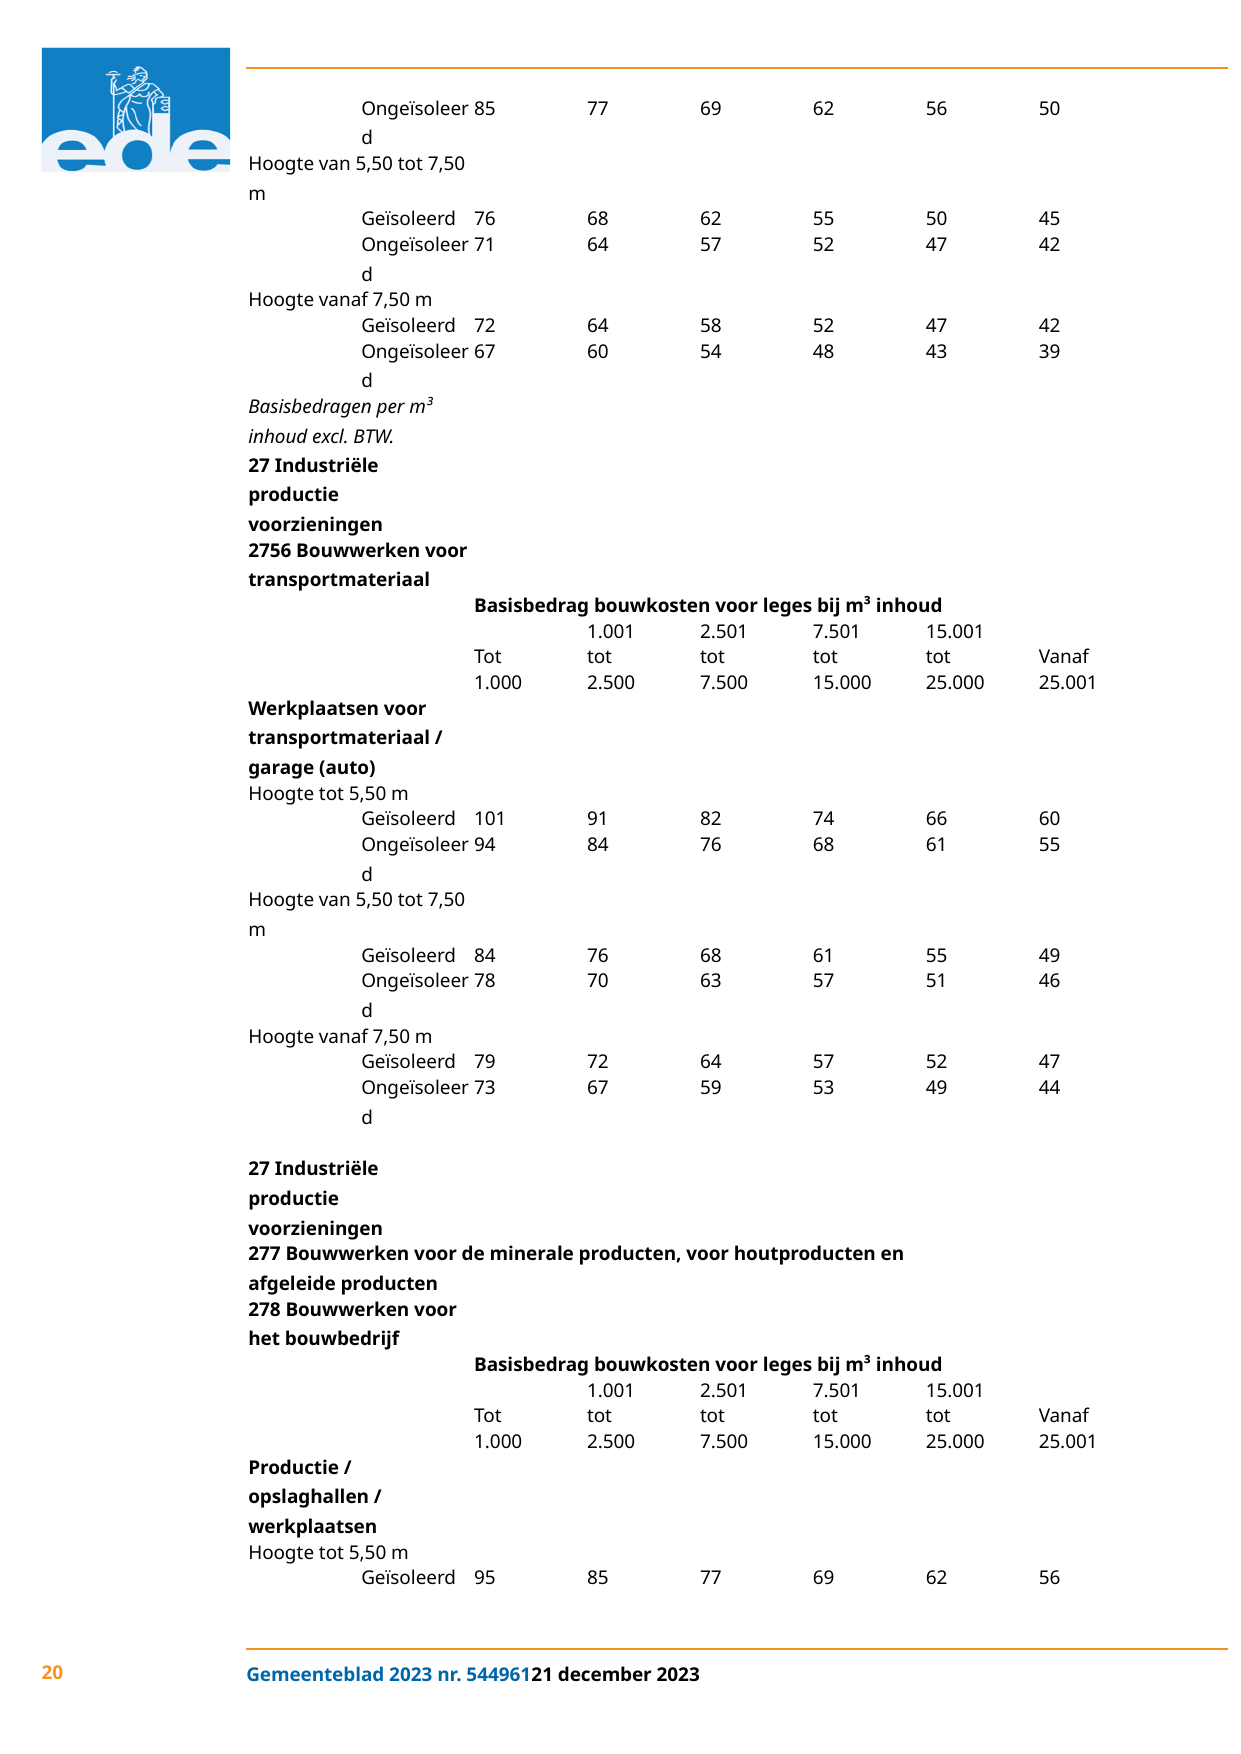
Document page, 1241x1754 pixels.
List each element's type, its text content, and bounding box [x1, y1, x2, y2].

table_cell [926, 780, 1038, 806]
table_header [474, 452, 587, 537]
table_cell [1039, 286, 1152, 312]
table_cell [1039, 537, 1152, 592]
table_cell [700, 887, 813, 942]
table_header [926, 452, 1038, 537]
table_cell [1039, 1130, 1152, 1156]
table_cell Hoogte van 5,50 tot 7,50 m [248, 150, 474, 205]
table_cell Vanaf [1039, 1403, 1152, 1428]
table_cell [700, 150, 813, 205]
table_cell Geïsoleerd [361, 806, 474, 831]
table_cell [926, 1240, 1038, 1296]
table_cell 15.001 [926, 1377, 1038, 1402]
table_cell 74 [813, 806, 926, 831]
table_cell [813, 695, 926, 780]
table_cell [248, 968, 361, 1023]
table_cell 91 [587, 806, 700, 831]
table_cell 73 [474, 1075, 587, 1130]
table_cell [1039, 393, 1152, 448]
table_cell 278 Bouwwerken voor het bouwbedrijf [248, 1296, 474, 1351]
table_cell 25.000 [926, 1428, 1038, 1454]
table_cell 2756 Bouwwerken voor transportmateriaal [248, 537, 474, 592]
table_cell 94 [474, 831, 587, 887]
table_cell tot [813, 644, 926, 669]
table_cell 1.001 [587, 1377, 700, 1402]
table_cell Ongeïsoleerd [361, 338, 474, 393]
table_cell 85 [474, 95, 587, 150]
table_cell [926, 150, 1038, 205]
table_cell Basisbedrag bouwkosten voor leges bij m³ inhoud [474, 592, 1152, 618]
table_cell Werkplaatsen voor transportmateriaal / garage (auto) [248, 695, 474, 780]
table_cell [587, 393, 700, 448]
table_cell [248, 338, 361, 393]
table_cell [813, 150, 926, 205]
table_cell [587, 780, 700, 806]
table_cell [926, 1539, 1038, 1564]
table_cell 76 [587, 942, 700, 968]
table_cell [700, 695, 813, 780]
table_cell 77 [700, 1565, 813, 1590]
table_cell 84 [474, 942, 587, 968]
table_cell [1039, 1023, 1152, 1049]
table_cell [248, 1130, 361, 1156]
table_cell [700, 1296, 813, 1351]
table_cell [474, 286, 587, 312]
table_cell 58 [700, 312, 813, 338]
table_cell [474, 393, 587, 448]
table_cell 76 [474, 205, 587, 231]
table_cell [813, 1454, 926, 1539]
table_cell 54 [700, 338, 813, 393]
table_cell [1039, 1539, 1152, 1564]
table_cell 47 [926, 312, 1038, 338]
table_cell 69 [813, 1565, 926, 1590]
table_cell [587, 1023, 700, 1049]
table_cell 95 [474, 1565, 587, 1590]
table_cell 72 [587, 1049, 700, 1074]
table_cell [248, 1351, 361, 1377]
table_cell [926, 1156, 1038, 1240]
table_cell [361, 592, 474, 618]
table_cell [813, 1023, 926, 1049]
table_cell [1039, 150, 1152, 205]
table_cell 50 [926, 205, 1038, 231]
table_cell 64 [700, 1049, 813, 1074]
table_cell Hoogte vanaf 7,50 m [248, 286, 474, 312]
table_cell [700, 537, 813, 592]
table_cell tot [700, 1403, 813, 1428]
table_cell [926, 887, 1038, 942]
table_cell Hoogte tot 5,50 m [248, 780, 474, 806]
table_cell 62 [926, 1565, 1038, 1590]
table_cell 49 [926, 1075, 1038, 1130]
table_cell 70 [587, 968, 700, 1023]
table_cell 52 [813, 312, 926, 338]
table_cell [587, 1539, 700, 1564]
picture [41, 47, 231, 172]
table_cell [1039, 618, 1152, 643]
table_cell 7.501 [813, 1377, 926, 1402]
table_cell 57 [813, 1049, 926, 1074]
table_cell 57 [813, 968, 926, 1023]
table_cell 25.000 [926, 669, 1038, 695]
table_cell 64 [587, 231, 700, 286]
table_cell [474, 1454, 587, 1539]
table_cell 55 [1039, 831, 1152, 887]
table_cell tot [813, 1403, 926, 1428]
table_cell 15.001 [926, 618, 1038, 643]
table_cell Hoogte van 5,50 tot 7,50 m [248, 887, 474, 942]
table_cell 60 [1039, 806, 1152, 831]
table_cell [813, 780, 926, 806]
table_cell 77 [587, 95, 700, 150]
table_cell 55 [926, 942, 1038, 968]
table_cell 71 [474, 231, 587, 286]
table_cell 62 [813, 95, 926, 150]
table_cell 63 [700, 968, 813, 1023]
table_cell 47 [1039, 1049, 1152, 1074]
table_cell [361, 1351, 474, 1377]
table_cell [1039, 1454, 1152, 1539]
table_cell [587, 1156, 700, 1240]
table_cell [587, 695, 700, 780]
table_cell [813, 887, 926, 942]
table_cell Geïsoleerd [361, 1565, 474, 1590]
table_cell [813, 286, 926, 312]
table_cell Ongeïsoleerd [361, 831, 474, 887]
table_cell 39 [1039, 338, 1152, 393]
table_cell [474, 1296, 587, 1351]
table_cell Hoogte tot 5,50 m [248, 1539, 474, 1564]
table_cell [700, 1130, 813, 1156]
table_cell [813, 1130, 926, 1156]
table_cell [1039, 1296, 1152, 1351]
table_cell [700, 286, 813, 312]
table_header [587, 452, 700, 537]
table_cell 60 [587, 338, 700, 393]
table_cell 52 [813, 231, 926, 286]
table_cell Geïsoleerd [361, 942, 474, 968]
table_cell [1039, 1156, 1152, 1240]
table_cell [248, 942, 361, 968]
table_cell [248, 618, 361, 643]
table_cell Ongeïsoleerd [361, 95, 474, 150]
table_cell [926, 286, 1038, 312]
table_cell 76 [700, 831, 813, 887]
table_header 27 Industriële productie voorzieningen [248, 452, 474, 537]
table_cell 42 [1039, 231, 1152, 286]
table_cell [700, 1454, 813, 1539]
table_cell [248, 644, 361, 669]
table_cell 46 [1039, 968, 1152, 1023]
table_cell [361, 618, 474, 643]
table_cell 101 [474, 806, 587, 831]
table_cell [587, 1454, 700, 1539]
table_cell 56 [926, 95, 1038, 150]
table_cell tot [926, 1403, 1038, 1428]
table_cell Geïsoleerd [361, 205, 474, 231]
table_cell [587, 286, 700, 312]
table_cell 2.501 [700, 618, 813, 643]
table_cell 57 [700, 231, 813, 286]
table_cell [248, 1565, 361, 1590]
table_cell 52 [926, 1049, 1038, 1074]
table_cell [474, 1130, 587, 1156]
table_cell 15.000 [813, 669, 926, 695]
table_cell [474, 887, 587, 942]
table_cell 7.500 [700, 1428, 813, 1454]
table_cell [474, 1377, 587, 1402]
table_cell 68 [813, 831, 926, 887]
table_cell 43 [926, 338, 1038, 393]
table_cell Tot [474, 1403, 587, 1428]
table_cell 48 [813, 338, 926, 393]
table_cell 1.000 [474, 669, 587, 695]
table_cell 27 Industriële productie voorzieningen [248, 1156, 474, 1240]
table_cell [926, 1296, 1038, 1351]
table_cell [926, 393, 1038, 448]
table_cell 2.500 [587, 1428, 700, 1454]
table_cell Ongeïsoleerd [361, 231, 474, 286]
table_cell [248, 1049, 361, 1074]
table_cell [474, 537, 587, 592]
table_cell [926, 695, 1038, 780]
table_cell Vanaf [1039, 644, 1152, 669]
table_cell Geïsoleerd [361, 312, 474, 338]
table_cell 66 [926, 806, 1038, 831]
table_cell [361, 1428, 474, 1454]
table_cell tot [587, 1403, 700, 1428]
table_cell 84 [587, 831, 700, 887]
table_cell [1039, 1240, 1152, 1296]
table_cell 62 [700, 205, 813, 231]
table_cell 61 [813, 942, 926, 968]
table_cell [248, 1428, 361, 1454]
table_cell [587, 887, 700, 942]
table_cell Basisbedrag bouwkosten voor leges bij m³ inhoud [474, 1351, 1152, 1377]
table_cell [248, 592, 361, 618]
table_cell [1039, 887, 1152, 942]
table_cell 67 [587, 1075, 700, 1130]
table_cell 277 Bouwwerken voor de minerale producten, voor houtproducten en afgeleide producten [248, 1240, 926, 1296]
table_cell [361, 644, 474, 669]
table_cell 45 [1039, 205, 1152, 231]
table_cell Geïsoleerd [361, 1049, 474, 1074]
table_cell Productie / opslaghallen / werkplaatsen [248, 1454, 474, 1539]
table_cell 7.501 [813, 618, 926, 643]
table_cell Basisbedragen per m³ inhoud excl. BTW. [248, 393, 474, 448]
table_header [813, 452, 926, 537]
table_cell tot [587, 644, 700, 669]
table_cell tot [926, 644, 1038, 669]
table_cell 47 [926, 231, 1038, 286]
table_cell 55 [813, 205, 926, 231]
table_cell 53 [813, 1075, 926, 1130]
table_cell 85 [587, 1565, 700, 1590]
table_cell [474, 1156, 587, 1240]
table_cell 7.500 [700, 669, 813, 695]
table_cell Ongeïsoleerd [361, 968, 474, 1023]
table_cell [926, 537, 1038, 592]
table_cell [248, 669, 361, 695]
table_cell 25.001 [1039, 1428, 1152, 1454]
table_cell [248, 312, 361, 338]
table_cell 15.000 [813, 1428, 926, 1454]
table_cell [474, 1539, 587, 1564]
table_cell [474, 618, 587, 643]
table_cell [474, 695, 587, 780]
table_cell 67 [474, 338, 587, 393]
table_cell [361, 1377, 474, 1402]
table_cell 49 [1039, 942, 1152, 968]
table_cell [587, 1296, 700, 1351]
table_cell 51 [926, 968, 1038, 1023]
table_header [700, 452, 813, 537]
table_cell [700, 1023, 813, 1049]
table_cell [700, 1539, 813, 1564]
table_cell [700, 780, 813, 806]
table_cell [474, 1023, 587, 1049]
table_cell [361, 1403, 474, 1428]
table_cell [813, 1296, 926, 1351]
table_cell [361, 669, 474, 695]
table_cell [813, 1156, 926, 1240]
table_cell [700, 1156, 813, 1240]
table_cell Ongeïsoleerd [361, 1075, 474, 1130]
table_cell [700, 393, 813, 448]
table_cell [248, 1403, 361, 1428]
table_cell 2.501 [700, 1377, 813, 1402]
table_cell Hoogte vanaf 7,50 m [248, 1023, 474, 1049]
table_cell [1039, 1377, 1152, 1402]
table_cell 78 [474, 968, 587, 1023]
table_cell [474, 780, 587, 806]
table_cell 79 [474, 1049, 587, 1074]
table_cell 59 [700, 1075, 813, 1130]
table_cell tot [700, 644, 813, 669]
table_cell [248, 231, 361, 286]
table_cell 64 [587, 312, 700, 338]
table_cell 69 [700, 95, 813, 150]
table_cell [813, 393, 926, 448]
table_cell [248, 1377, 361, 1402]
table_cell 42 [1039, 312, 1152, 338]
table_cell [813, 537, 926, 592]
table_cell [926, 1023, 1038, 1049]
table_cell [248, 95, 361, 150]
table_cell [813, 1539, 926, 1564]
table_cell 1.000 [474, 1428, 587, 1454]
table_cell 50 [1039, 95, 1152, 150]
table_cell 2.500 [587, 669, 700, 695]
table_cell 82 [700, 806, 813, 831]
table_cell Tot [474, 644, 587, 669]
table_cell [587, 150, 700, 205]
table_cell [248, 831, 361, 887]
table_cell [926, 1130, 1038, 1156]
table_cell 1.001 [587, 618, 700, 643]
table_header [1039, 452, 1152, 537]
table_cell [1039, 695, 1152, 780]
table_cell [1039, 780, 1152, 806]
table_cell 25.001 [1039, 669, 1152, 695]
table_cell [248, 806, 361, 831]
table_cell [587, 1130, 700, 1156]
table_cell 44 [1039, 1075, 1152, 1130]
table_cell [361, 1130, 474, 1156]
table_cell 68 [587, 205, 700, 231]
table_cell [587, 537, 700, 592]
table_cell 56 [1039, 1565, 1152, 1590]
table_cell 68 [700, 942, 813, 968]
table_cell [248, 1075, 361, 1130]
table_cell [248, 205, 361, 231]
table_cell 72 [474, 312, 587, 338]
table_cell [474, 150, 587, 205]
table_cell 61 [926, 831, 1038, 887]
table_cell [926, 1454, 1038, 1539]
